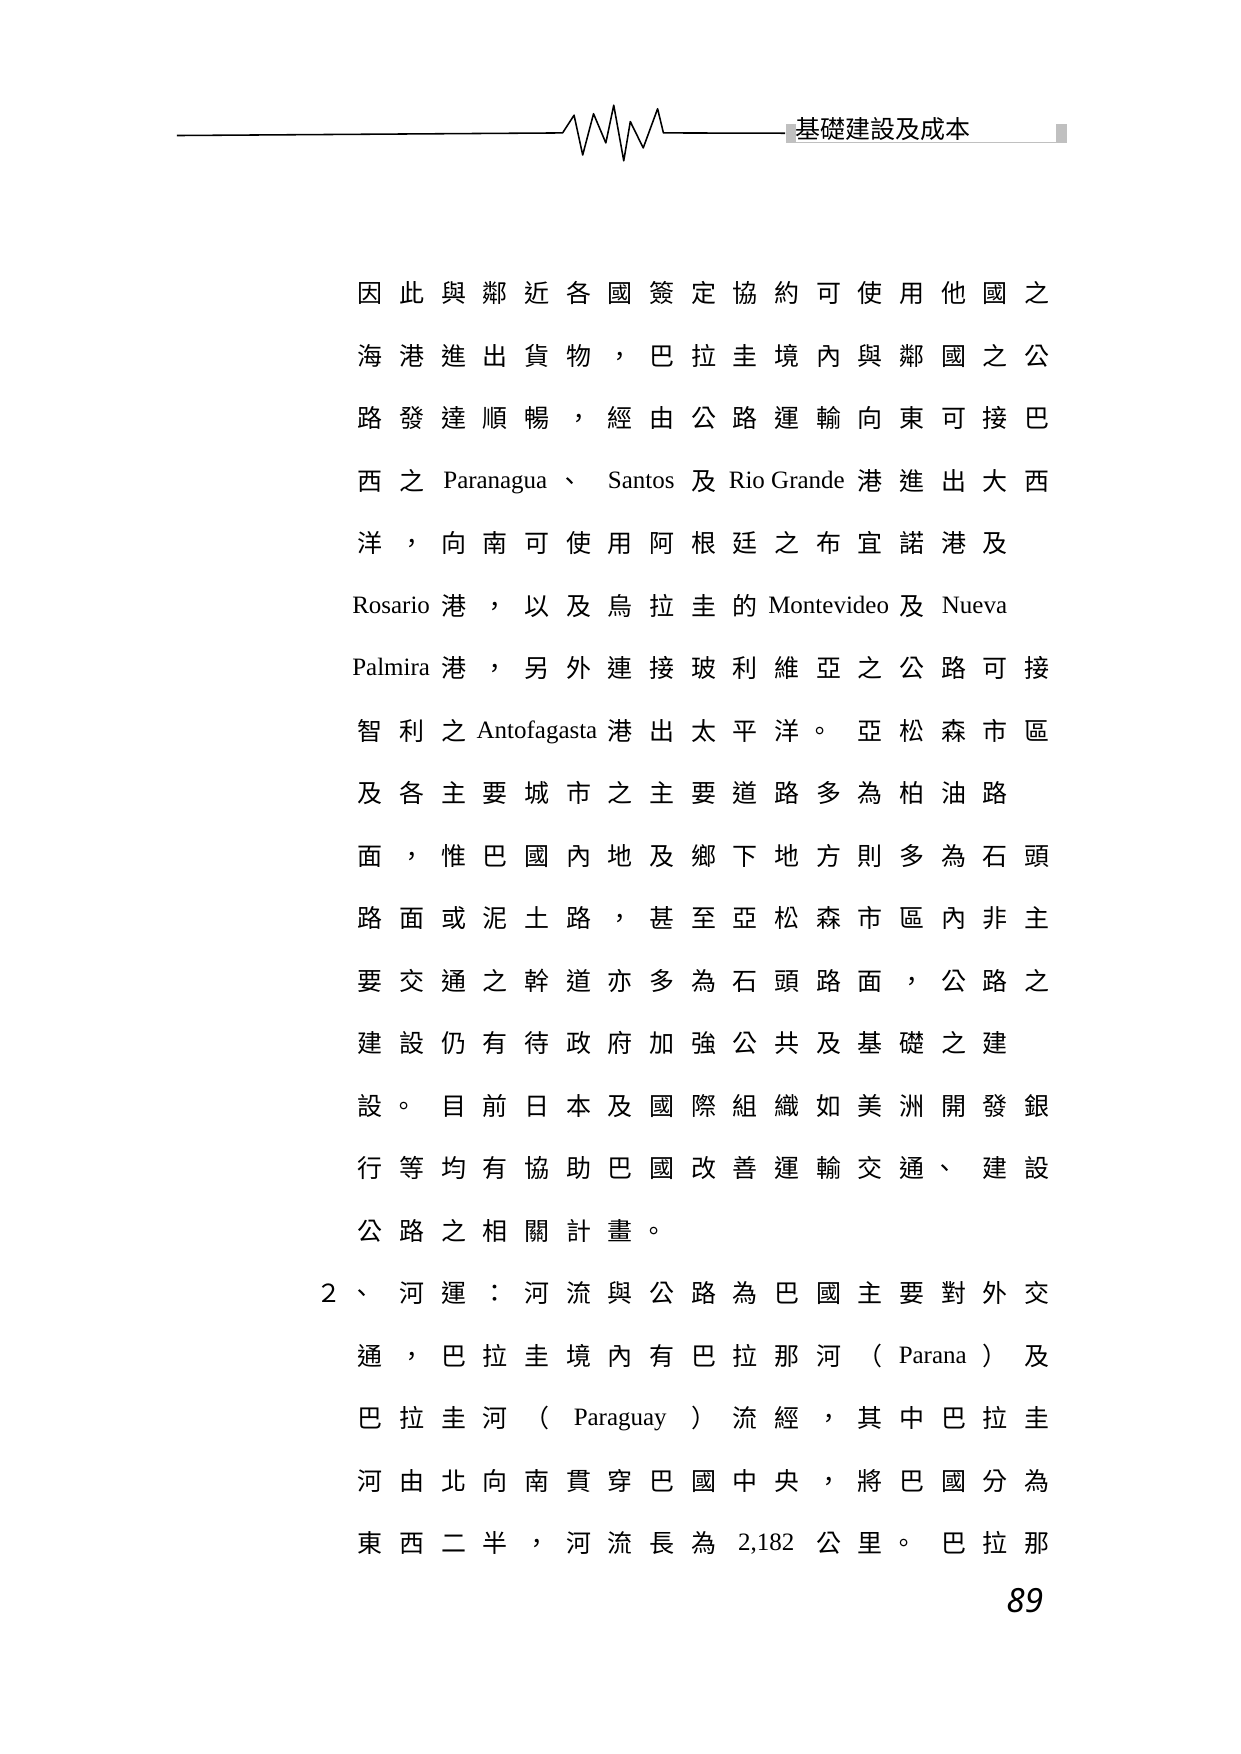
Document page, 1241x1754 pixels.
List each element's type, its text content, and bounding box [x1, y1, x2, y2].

text ２、河運：河流與公路為巴國主要對外交通，巴拉圭境內有巴拉那河（Parana）及巴拉圭河（Paraguay）流經，其中巴拉圭河由北向南貫穿巴國中央，將巴國分為東西二半，河流長為2,182公里。巴拉那 [281, 1250, 1058, 1563]
text 因此與鄰近各國簽定協約可使用他國之海港進出貨物，巴拉圭境內與鄰國之公路發達順暢，經由公路運輸向東可接巴西之Paranagua、Santos及Rio Grande港進出大西洋，向南可使用阿根廷之布宜諾港及Rosario港，以及烏拉圭的Montevideo及Nueva Palmira港，另外連接玻利維亞之公路可接智利之Antofagasta港出太平洋。亞松森市區及各主要城市之主要道路多為柏油路面，惟巴國內地及鄉下地方則多為石頭路面或泥土路，甚至亞松森市區內非主要交通之幹道亦多為石頭路面，公路之建設仍有待政府加強公共及基礎之建設。目前日本及國際組織如美洲開發銀行等均有協助巴國改善運輸交通、建設公路之相關計畫。 [281, 250, 1058, 1250]
